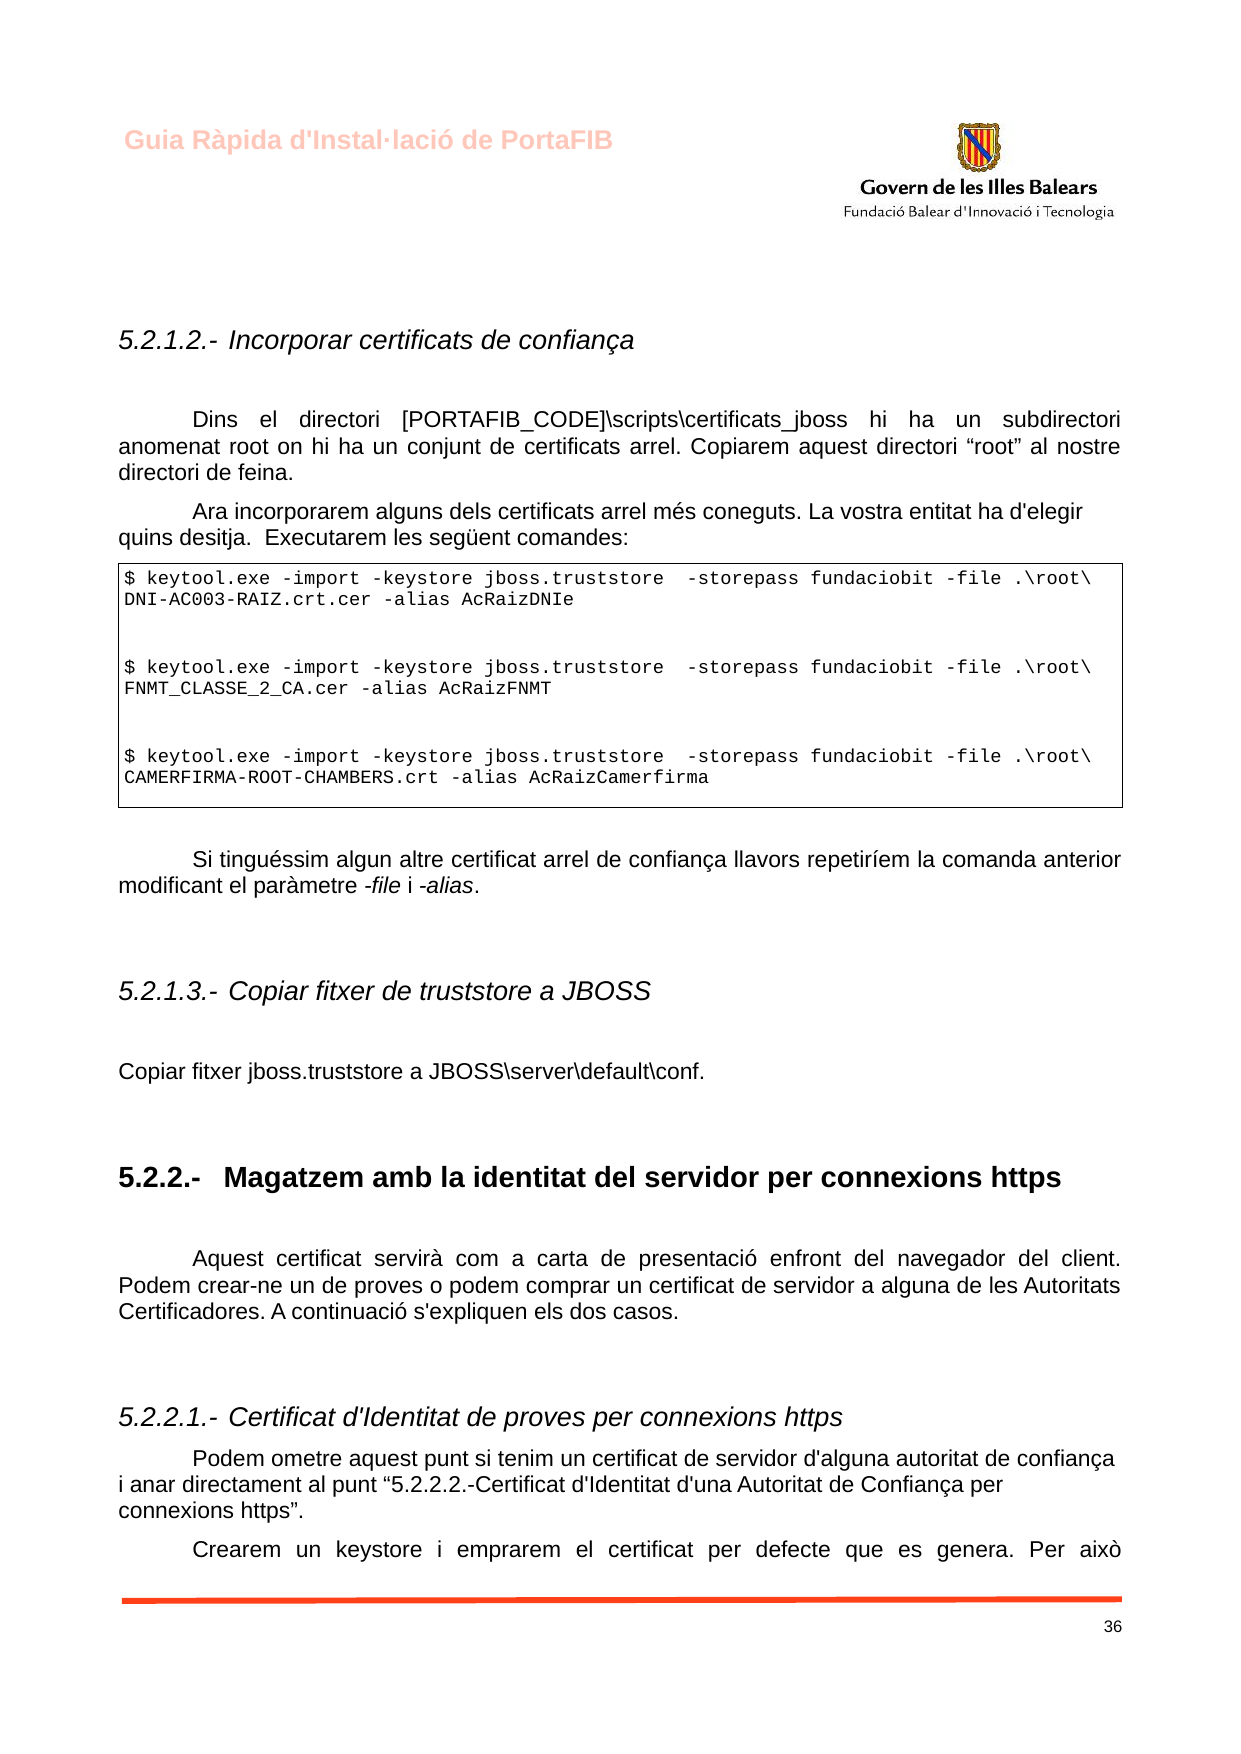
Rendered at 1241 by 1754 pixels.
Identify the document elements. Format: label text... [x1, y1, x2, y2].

text Copiar fitxer jboss.truststore a JBOSS\server\default\conf. [118, 1058, 1122, 1084]
subtitle Incorporar certificats de confiança [118, 324, 1122, 355]
subtitle Certificat d'Identitat de proves per connexions https [118, 1401, 1122, 1432]
text Crearem un keystore i emprarem el certificat per defecte que es genera. Per això [118, 1536, 1122, 1562]
text Ara incorporarem alguns dels certificats arrel més coneguts. La vostra entitat ha d'elegir quins desitja. Executarem les següent comandes: [118, 498, 1122, 551]
text Dins el directori [PORTAFIB_CODE]\scripts\certificats_jboss hi ha un subdirectori anomenat root on hi ha un conjunt de certificats arrel. Copiarem aquest directori “root” al nostre directori de feina. [118, 406, 1122, 485]
text Si tinguéssim algun altre certificat arrel de confiança llavors repetiríem la comanda anterior modificant el paràmetre -file i -alias. [118, 846, 1122, 899]
subtitle Copiar fitxer de truststore a JBOSS [118, 975, 1122, 1006]
subtitle Magatzem amb la identitat del servidor per connexions https [118, 1161, 1122, 1194]
text Aquest certificat servirà com a carta de presentació enfront del navegador del client. Podem crear-ne un de proves o podem comprar un certificat de servidor a alguna de les Autoritats Certificadores. A continuació s'expliquen els dos casos. [118, 1245, 1122, 1324]
table_header $ keytool.exe -import -keystore jboss.truststore -storepass fundaciobit -file .\root\DNI-AC003-RAIZ.crt.cer -alias AcRaizDNIe $ keytool.exe -import -keystore jboss.truststore -storepass fundaciobit -file .\root\FNMT_CLASSE_2_CA.cer -alias AcRaizFNMT $ keytool.exe -import -keystore jboss.truststore -storepass fundaciobit -file .\root\CAMERFIRMA-ROOT-CHAMBERS.crt -alias AcRaizCamerfirma [119, 564, 1122, 807]
text Podem ometre aquest punt si tenim un certificat de servidor d'alguna autoritat de confiança i anar directament al punt “5.2.2.2.-Certificat d'Identitat d'una Autoritat de Confiança per connexions https”. [118, 1444, 1122, 1524]
picture [840, 123, 1117, 220]
